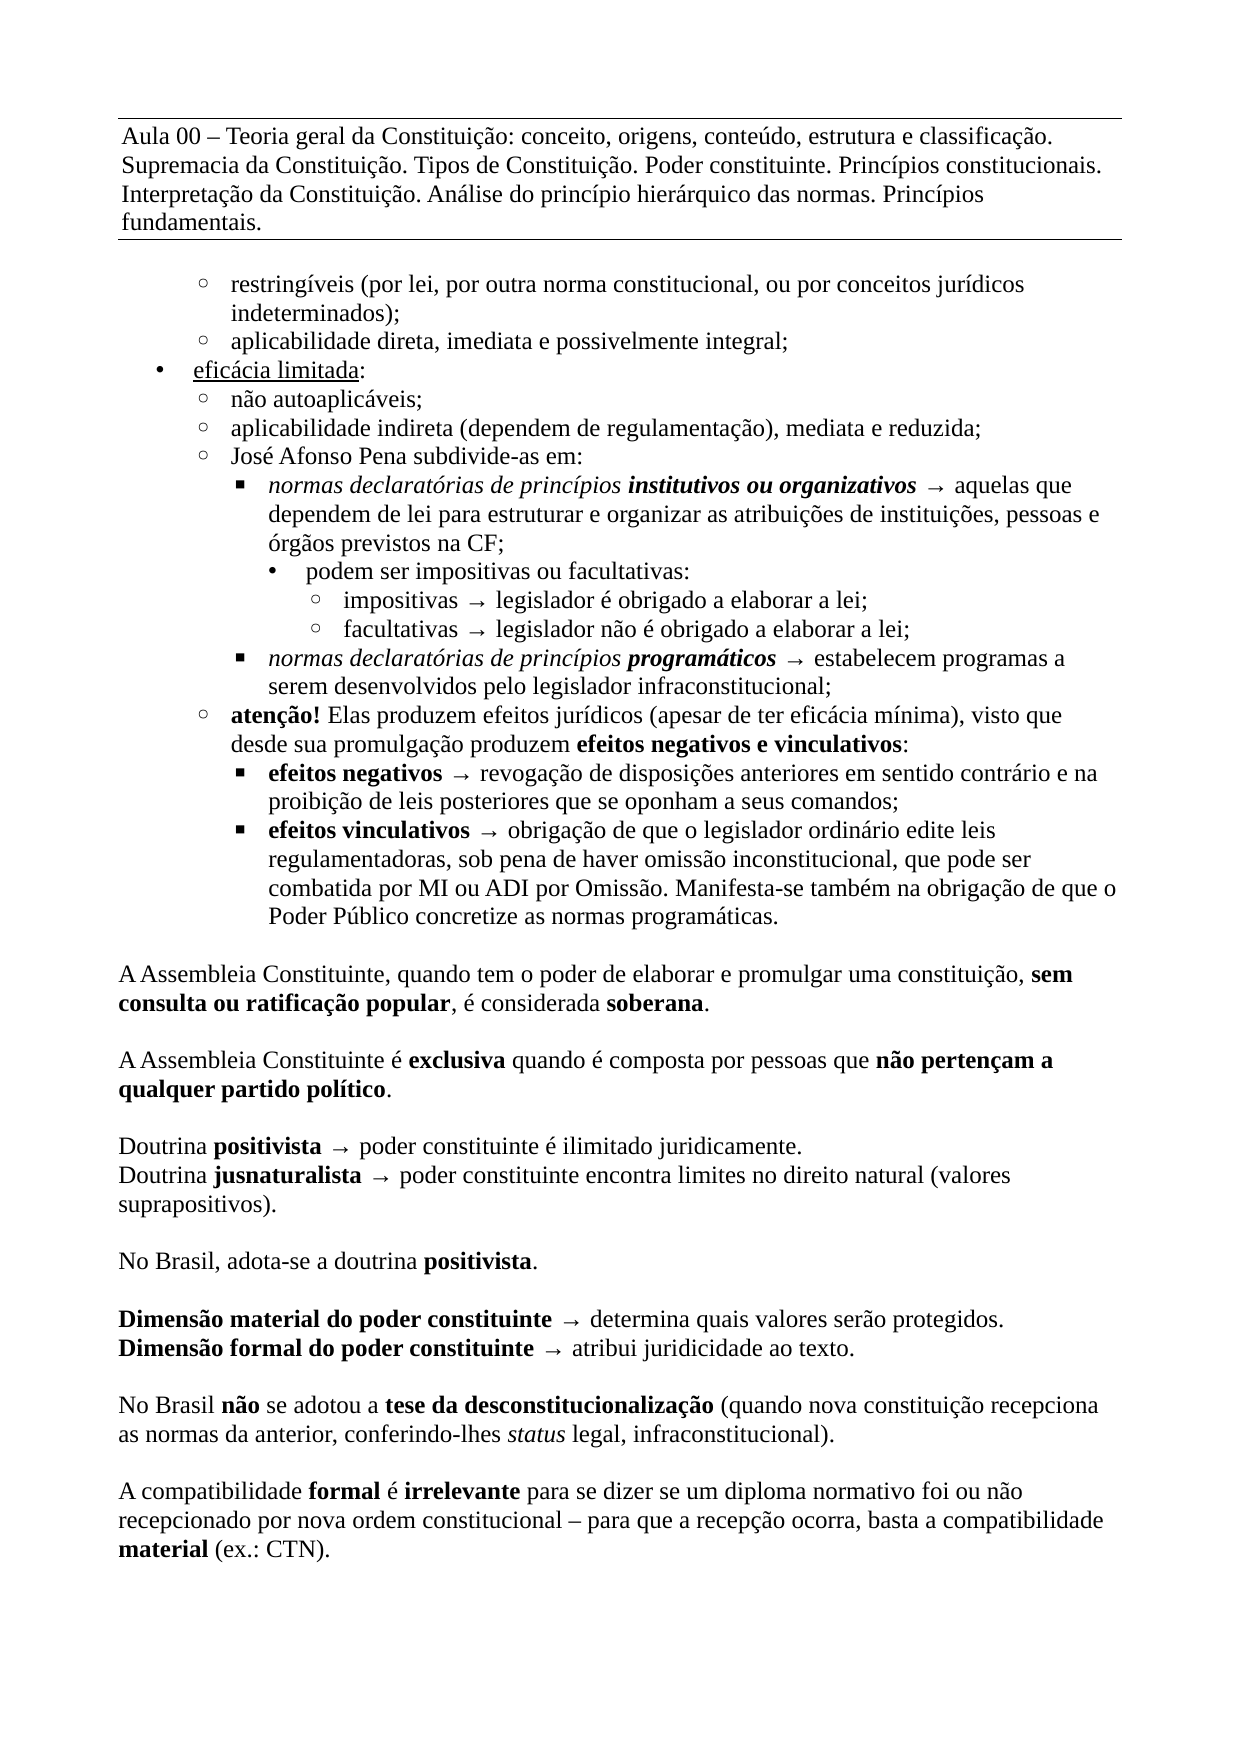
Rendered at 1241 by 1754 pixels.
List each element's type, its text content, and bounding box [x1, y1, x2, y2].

text A Assembleia Constituinte, quando tem o poder de elaborar e promulgar uma constituição, sem consulta ou ratificação popular, é considerada soberana. [118, 959, 1122, 1016]
list José Afonso Pena subdivide-as em: [193, 441, 1122, 470]
list restringíveis (por lei, por outra norma constitucional, ou por conceitos jurídicos indeterminados); [193, 269, 1122, 326]
list aplicabilidade indireta (dependem de regulamentação), mediata e reduzida; [193, 413, 1122, 441]
list normas declaratórias de princípios institutivos ou organizativos → aquelas que dependem de lei para estruturar e organizar as atribuições de instituições, pessoas e órgãos previstos na CF; [231, 470, 1122, 556]
list facultativas → legislador não é obrigado a elaborar a lei; [306, 614, 1122, 643]
list podem ser impositivas ou facultativas: [268, 556, 1122, 585]
list aplicabilidade direta, imediata e possivelmente integral; [193, 326, 1122, 355]
list eficácia limitada: [156, 355, 1122, 384]
text Dimensão material do poder constituinte → determina quais valores serão protegidos. [118, 1304, 1122, 1333]
text A compatibilidade formal é irrelevante para se dizer se um diploma normativo foi ou não recepcionado por nova ordem constitucional – para que a recepção ocorra, basta a compatibilidade material (ex.: CTN). [118, 1476, 1122, 1563]
text Doutrina jusnaturalista → poder constituinte encontra limites no direito natural (valores suprapositivos). [118, 1160, 1122, 1218]
list impositivas → legislador é obrigado a elaborar a lei; [306, 585, 1122, 614]
text No Brasil não se adotou a tese da desconstitucionalização (quando nova constituição recepciona as normas da anterior, conferindo-lhes status legal, infraconstitucional). [118, 1390, 1122, 1448]
list atenção! Elas produzem efeitos jurídicos (apesar de ter eficácia mínima), visto que desde sua promulgação produzem efeitos negativos e vinculativos: [193, 700, 1122, 758]
text No Brasil, adota-se a doutrina positivista. [118, 1246, 1122, 1275]
list não autoaplicáveis; [193, 384, 1122, 413]
list efeitos negativos → revogação de disposições anteriores em sentido contrário e na proibição de leis posteriores que se oponham a seus comandos; [231, 758, 1122, 815]
text A Assembleia Constituinte é exclusiva quando é composta por pessoas que não pertençam a qualquer partido político. [118, 1045, 1122, 1103]
text Dimensão formal do poder constituinte → atribui juridicidade ao texto. [118, 1333, 1122, 1361]
text Doutrina positivista → poder constituinte é ilimitado juridicamente. [118, 1131, 1122, 1160]
list normas declaratórias de princípios programáticos → estabelecem programas a serem desenvolvidos pelo legislador infraconstitucional; [231, 643, 1122, 700]
list efeitos vinculativos → obrigação de que o legislador ordinário edite leis regulamentadoras, sob pena de haver omissão inconstitucional, que pode ser combatida por MI ou ADI por Omissão. Manifesta-se também na obrigação de que o Poder Público concretize as normas programáticas. [231, 815, 1122, 930]
